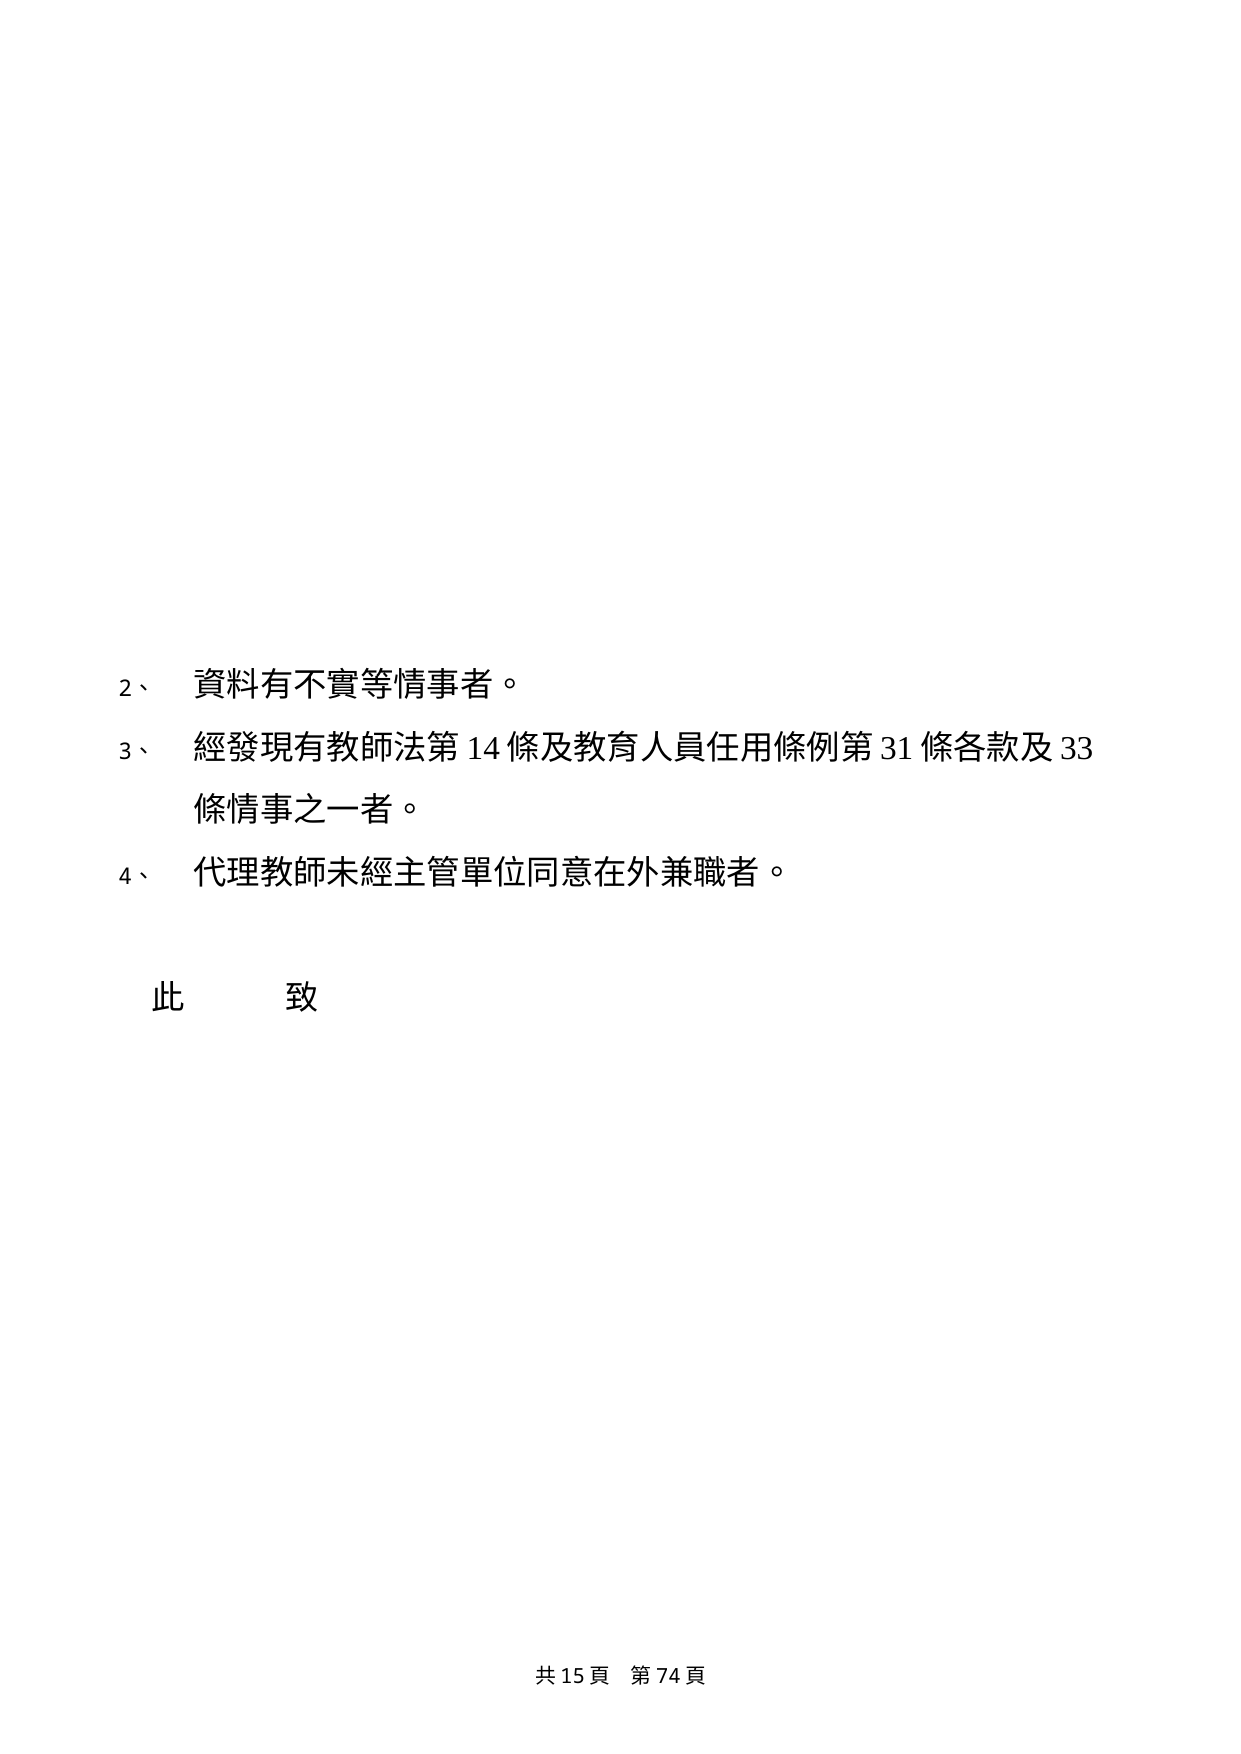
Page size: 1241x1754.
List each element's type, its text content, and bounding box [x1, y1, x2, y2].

list 代理教師未經主管單位同意在外兼職者。 [118, 828, 1122, 891]
list 資料有不實等情事者。 [118, 641, 1122, 703]
text 此 致 [118, 953, 1122, 1016]
list 經發現有教師法第14條及教育人員任用條例第31條各款及33條情事之一者。 [118, 703, 1122, 828]
